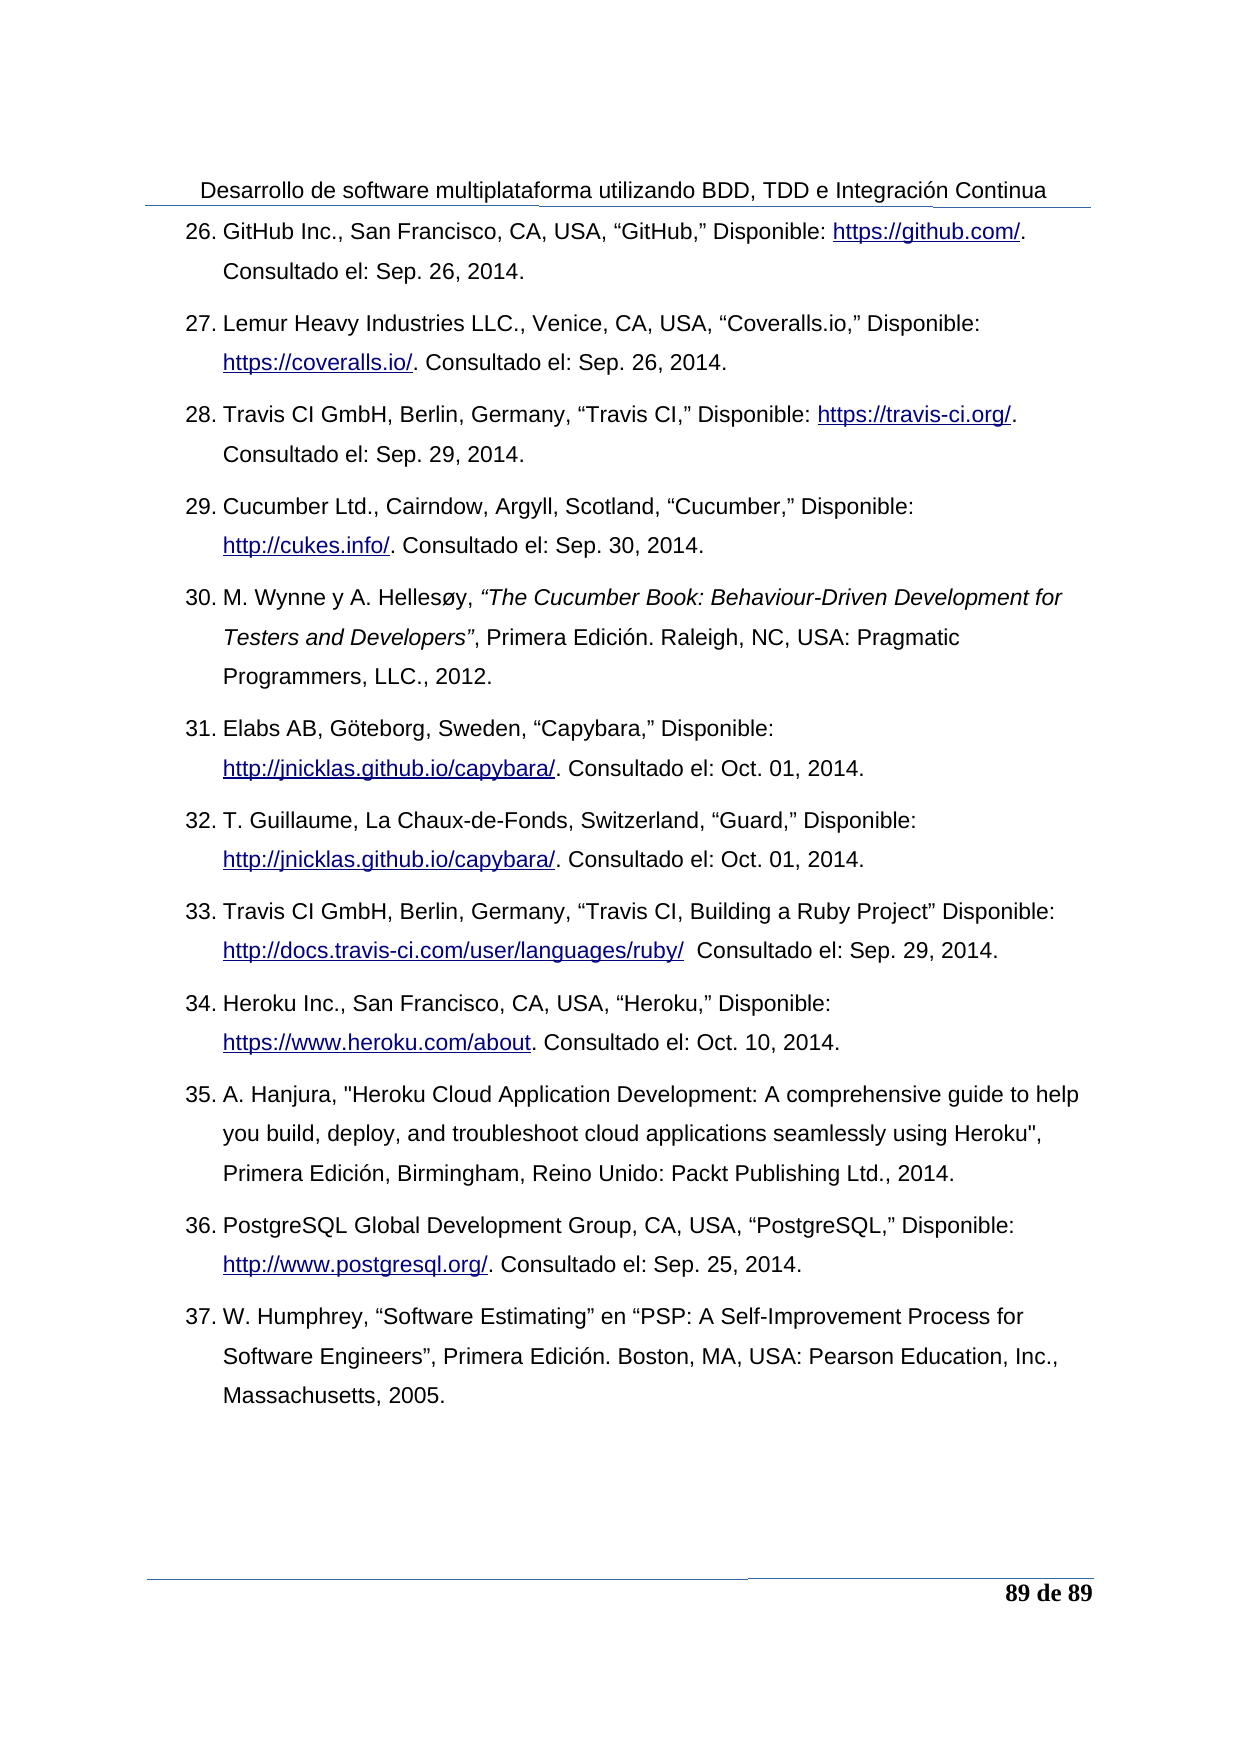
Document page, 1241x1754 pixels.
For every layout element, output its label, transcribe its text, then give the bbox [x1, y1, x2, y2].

subtitle M. Wynne y A. Hellesøy, “The Cucumber Book: Behaviour-Driven Development for Testers and Developers”, Primera Edición. Raleigh, NC, USA: Pragmatic Programmers, LLC., 2012. [185, 584, 1093, 689]
subtitle Travis CI GmbH, Berlin, Germany, “Travis CI,” Disponible: https://travis-ci.org/. Consultado el: Sep. 29, 2014. [185, 401, 1093, 467]
subtitle W. Humphrey, “Software Estimating” en “PSP: A Self-Improvement Process for Software Engineers”, Primera Edición. Boston, MA, USA: Pearson Education, Inc., Massachusetts, 2005. [185, 1303, 1093, 1409]
subtitle Heroku Inc., San Francisco, CA, USA, “Heroku,” Disponible: https://www.heroku.com/about. Consultado el: Oct. 10, 2014. [185, 989, 1093, 1055]
subtitle Elabs AB, Göteborg, Sweden, “Capybara,” Disponible: http://jnicklas.github.io/capybara/. Consultado el: Oct. 01, 2014. [185, 715, 1093, 781]
subtitle Travis CI GmbH, Berlin, Germany, “Travis CI, Building a Ruby Project” Disponible: http://docs.travis-ci.com/user/languages/ruby/ Consultado el: Sep. 29, 2014. [185, 898, 1093, 964]
subtitle Cucumber Ltd., Cairndow, Argyll, Scotland, “Cucumber,” Disponible: http://cukes.info/. Consultado el: Sep. 30, 2014. [185, 493, 1093, 558]
subtitle Lemur Heavy Industries LLC., Venice, CA, USA, “Coveralls.io,” Disponible: https://coveralls.io/. Consultado el: Sep. 26, 2014. [185, 310, 1093, 376]
subtitle A. Hanjura, "Heroku Cloud Application Development: A comprehensive guide to help you build, deploy, and troubleshoot cloud applications seamlessly using Heroku", Primera Edición, Birmingham, Reino Unido: Packt Publishing Ltd., 2014. [185, 1081, 1093, 1186]
subtitle T. Guillaume, La Chaux-de-Fonds, Switzerland, “Guard,” Disponible: http://jnicklas.github.io/capybara/. Consultado el: Oct. 01, 2014. [185, 807, 1093, 872]
subtitle GitHub Inc., San Francisco, CA, USA, “GitHub,” Disponible: https://github.com/. Consultado el: Sep. 26, 2014. [185, 218, 1093, 284]
subtitle PostgreSQL Global Development Group, CA, USA, “PostgreSQL,” Disponible: http://www.postgresql.org/. Consultado el: Sep. 25, 2014. [185, 1212, 1093, 1278]
